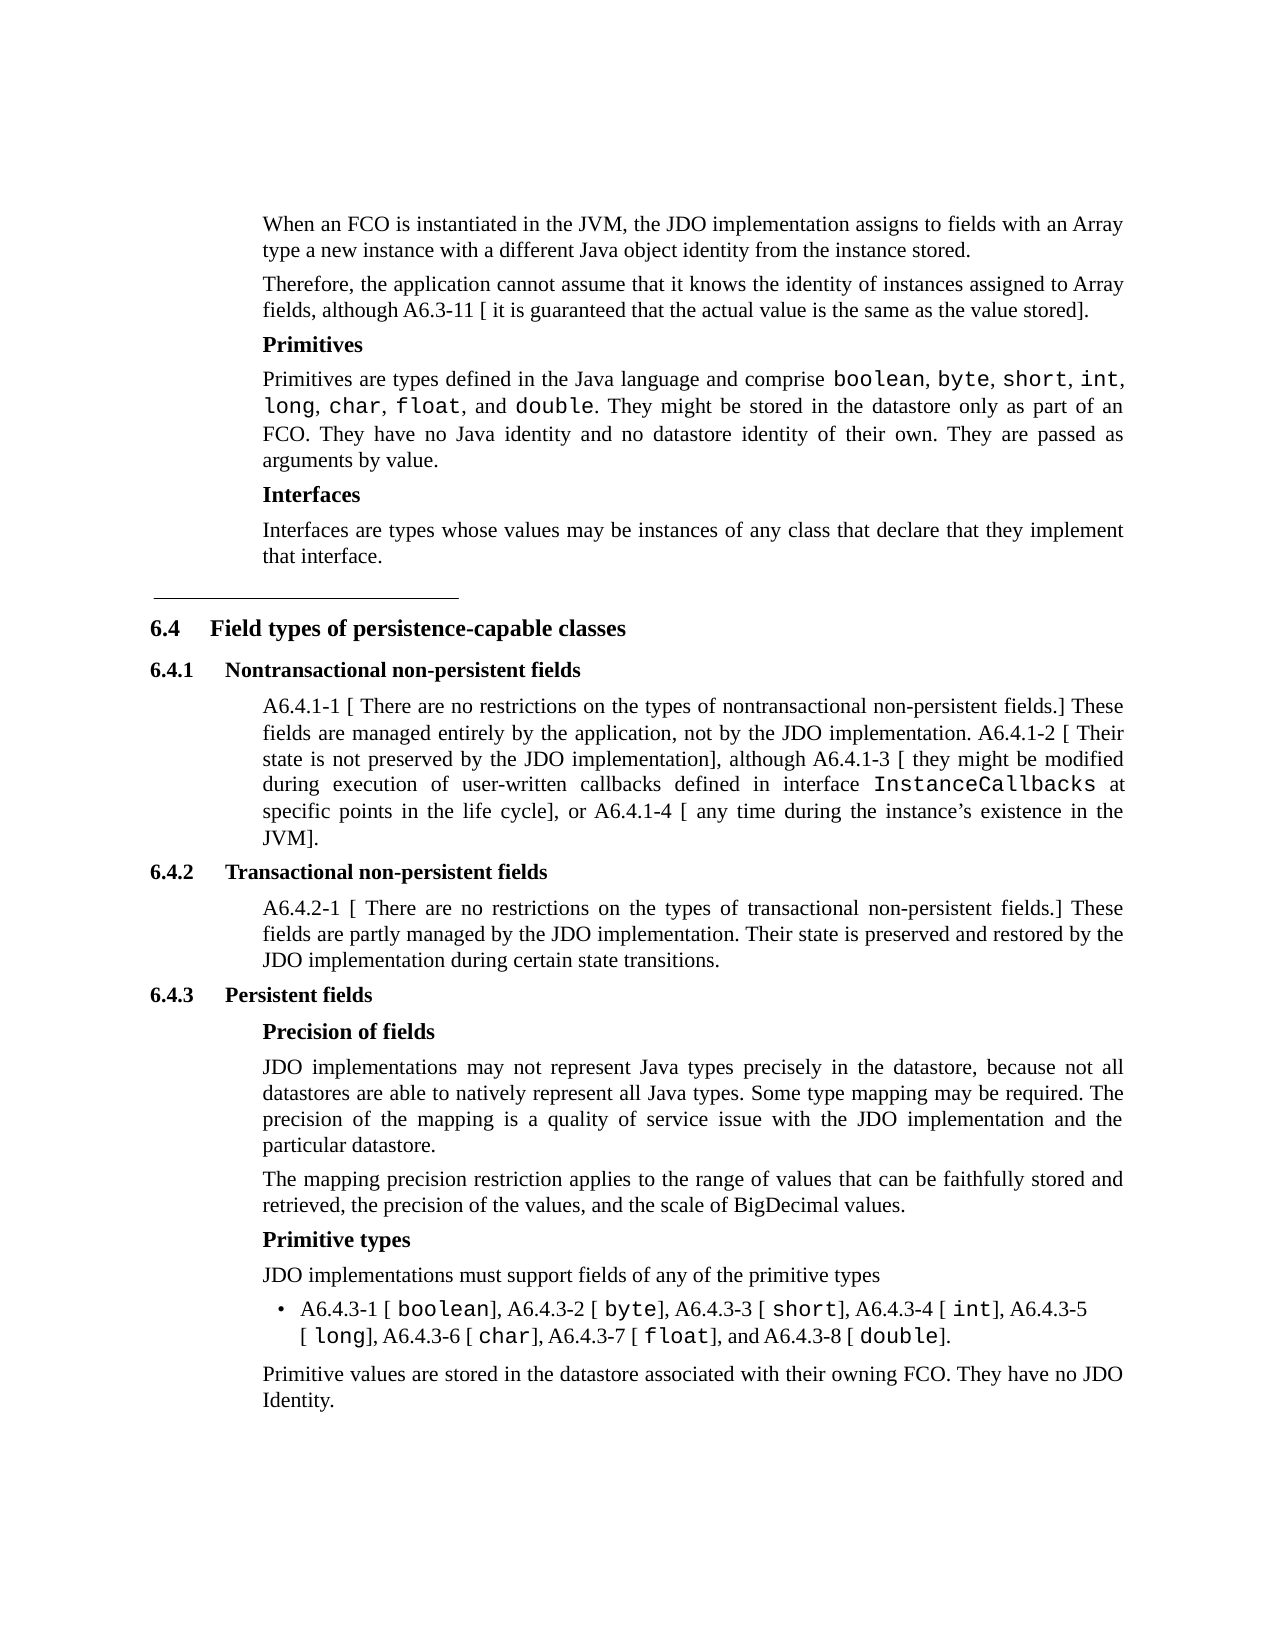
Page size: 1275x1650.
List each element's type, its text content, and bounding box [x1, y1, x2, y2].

subtitle Precision of fields [150, 1017, 1125, 1044]
text Primitives are types defined in the Java language and comprise boolean, byte, short, int, long, char, float, and double. They might be stored in the datastore only as part of an FCO. They have no Java identity and no datastore identity of their own. They are passed as arguments by value. [262, 366, 1125, 472]
text The mapping precision restriction applies to the range of values that can be faithfully stored and retrieved, the precision of the values, and the scale of BigDecimal values. [262, 1165, 1125, 1217]
text Therefore, the application cannot assume that it knows the identity of instances assigned to Array fields, although A6.3-11 [ it is guaranteed that the actual value is the same as the value stored]. [262, 270, 1125, 322]
subtitle Nontransactional non-persistent fields [150, 656, 1125, 682]
text When an FCO is instantiated in the JVM, the JDO implementation assigns to fields with an Array type a new instance with a different Java object identity from the instance stored. [262, 210, 1125, 262]
text JDO implementations may not represent Java types precisely in the datastore, because not all datastores are able to natively represent all Java types. Some type mapping may be required. The precision of the mapping is a quality of service issue with the JDO implementation and the particular datastore. [262, 1053, 1125, 1157]
subtitle Transactional non-persistent fields [150, 858, 1125, 884]
text A6.4.1-1 [ There are no restrictions on the types of nontransactional non-persistent fields.] These fields are managed entirely by the application, not by the JDO implementation. A6.4.1-2 [ Their state is not preserved by the JDO implementation], although A6.4.1-3 [ they might be modified during execution of user-written callbacks defined in interface InstanceCallbacks at specific points in the life cycle], or A6.4.1-4 [ any time during the instance’s existence in the JVM]. [262, 693, 1125, 850]
text Interfaces are types whose values may be instances of any class that declare that they implement that interface. [262, 516, 1125, 568]
subtitle Primitives [150, 331, 1125, 358]
subtitle Interfaces [150, 481, 1125, 508]
text Primitive values are stored in the datastore associated with their owning FCO. They have no JDO Identity. [262, 1360, 1125, 1412]
subtitle Primitive types [150, 1226, 1125, 1253]
text • A6.4.3-1 [ boolean], A6.4.3-2 [ byte], A6.4.3-3 [ short], A6.4.3-4 [ int], A6.4.3-5 [ long], A6.4.3-6 [ char], A6.4.3-7 [ float], and A6.4.3-8 [ double]. [277, 1296, 1087, 1349]
text A6.4.2-1 [ There are no restrictions on the types of transactional non-persistent fields.] These fields are partly managed by the JDO implementation. Their state is preserved and restored by the JDO implementation during certain state transitions. 74 [262, 894, 1125, 973]
subtitle Persistent fields [150, 981, 1125, 1007]
text JDO implementations must support fields of any of the primitive types [262, 1261, 1125, 1287]
subtitle Field types of persistence-capable classes [150, 614, 1125, 642]
